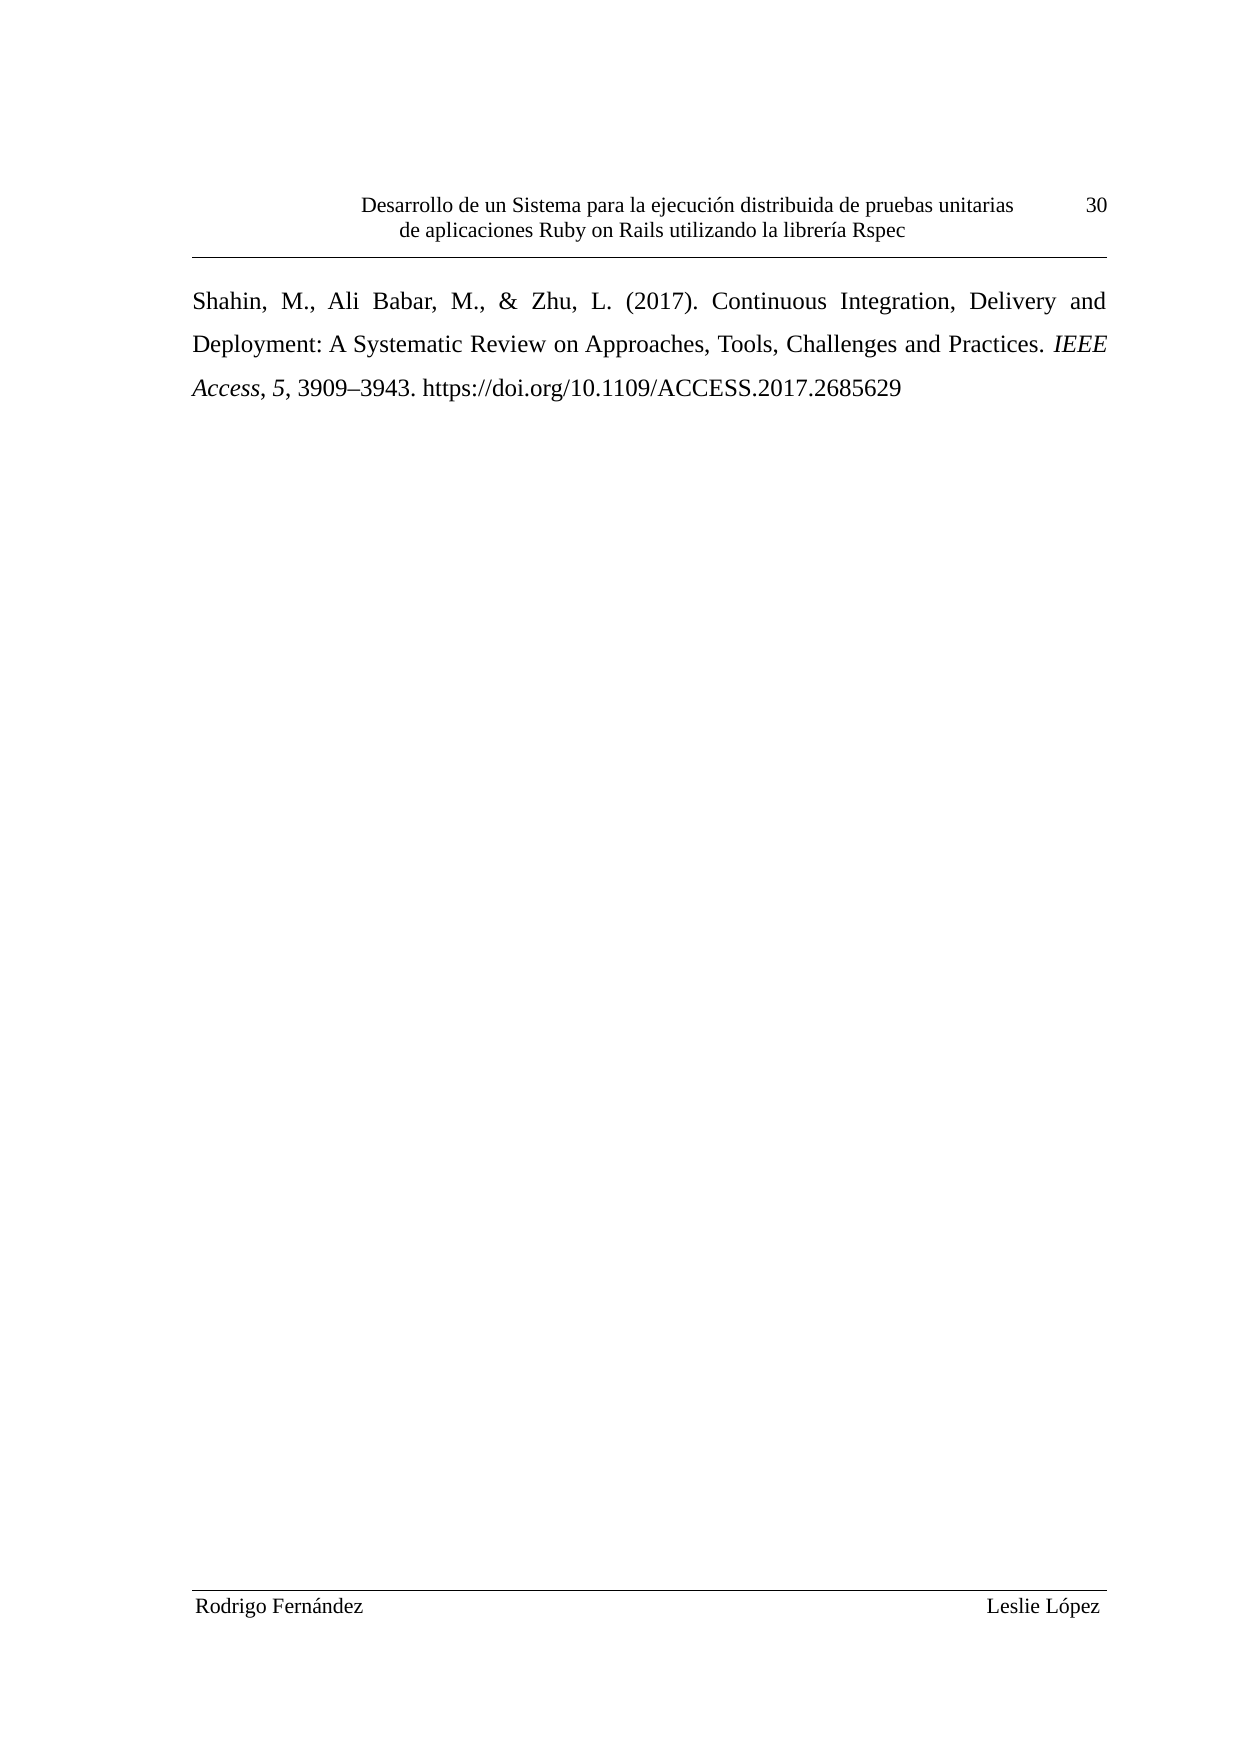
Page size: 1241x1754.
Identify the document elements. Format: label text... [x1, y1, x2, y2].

text Shahin, M., Ali Babar, M., & Zhu, L. (2017). Continuous Integration, Delivery and Deployment: A Systematic Review on Approaches, Tools, Challenges and Practices. IEEE Access, 5, 3909–3943. https://doi.org/10.1109/ACCESS.2017.2685629 [192, 286, 1107, 401]
